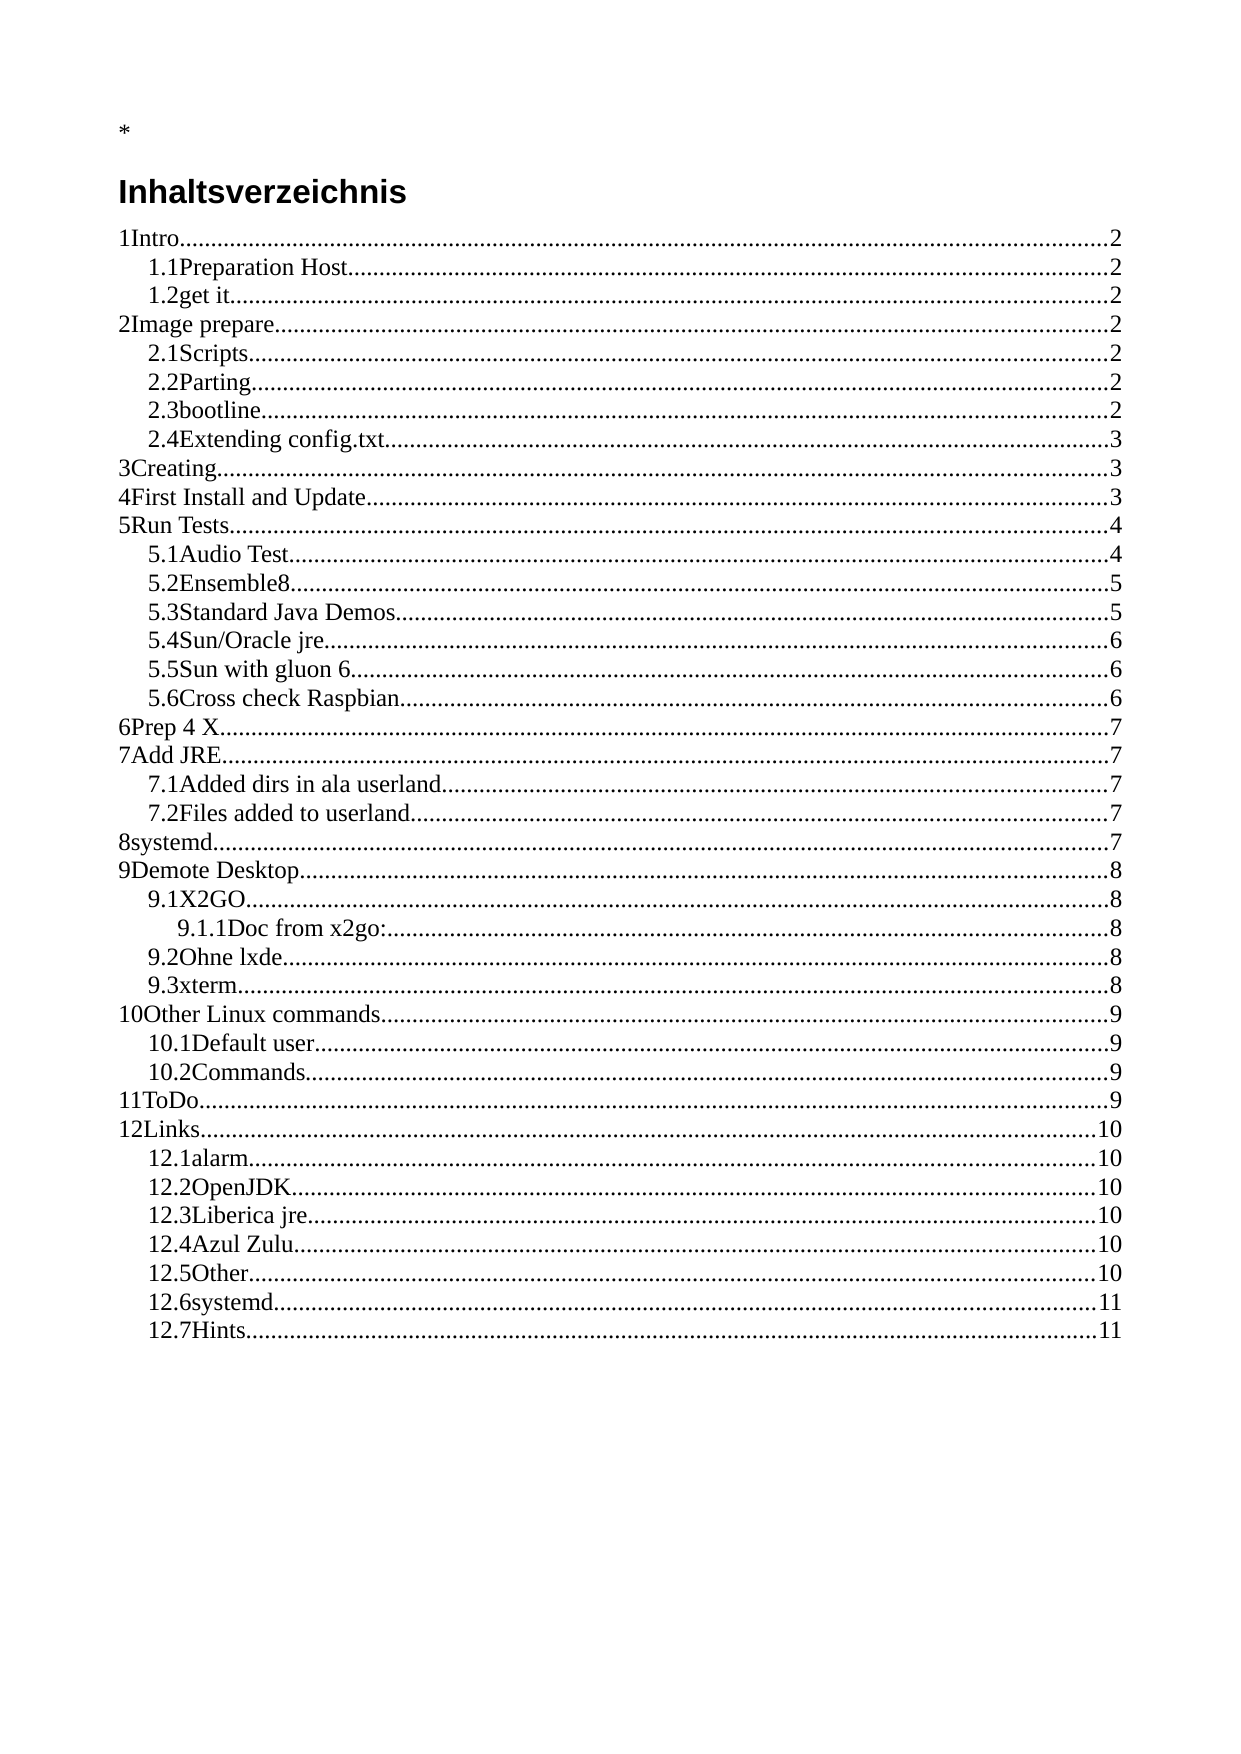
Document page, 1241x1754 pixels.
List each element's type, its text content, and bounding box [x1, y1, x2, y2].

text 9.1.1Doc from x2go: 8 [177, 913, 1122, 942]
text 5.3Standard Java Demos 5 [148, 597, 1122, 625]
text 2.1Scripts 2 [148, 338, 1122, 367]
text 9.2Ohne lxde 8 [148, 942, 1122, 970]
text 2.3bootline 2 [148, 395, 1122, 424]
text 1.1Preparation Host 2 [148, 252, 1122, 280]
text 7Add JRE 7 [118, 740, 1122, 769]
text 5.6Cross check Raspbian 6 [148, 683, 1122, 712]
text 9.3xterm 8 [148, 970, 1122, 999]
text 12.7Hints 11 [148, 1315, 1122, 1344]
text 7.2Files added to userland 7 [148, 798, 1122, 827]
text 9Demote Desktop 8 [118, 855, 1122, 884]
text 7.1Added dirs in ala userland 7 [148, 769, 1122, 798]
text 10.1Default user 9 [148, 1028, 1122, 1057]
text 4First Install and Update 3 [118, 482, 1122, 510]
text 12.3Liberica jre 10 [148, 1200, 1122, 1229]
text 3Creating 3 [118, 453, 1122, 482]
text 11ToDo 9 [118, 1085, 1122, 1114]
text 2.4Extending config.txt 3 [148, 424, 1122, 453]
text 5.1Audio Test 4 [148, 539, 1122, 568]
text 5Run Tests 4 [118, 510, 1122, 539]
text 12.2OpenJDK 10 [148, 1172, 1122, 1200]
text * [118, 118, 1122, 147]
text 12Links 10 [118, 1114, 1122, 1143]
text 2.2Parting 2 [148, 367, 1122, 395]
text 1.2get it 2 [148, 280, 1122, 309]
text 2Image prepare 2 [118, 309, 1122, 338]
text 10.2Commands 9 [148, 1057, 1122, 1085]
text 9.1X2GO 8 [148, 884, 1122, 913]
text 12.4Azul Zulu 10 [148, 1229, 1122, 1258]
text 12.5Other 10 [148, 1258, 1122, 1287]
text 5.5Sun with gluon 6 6 [148, 654, 1122, 683]
subtitle Inhaltsverzeichnis [118, 172, 1122, 210]
text 12.1alarm 10 [148, 1143, 1122, 1172]
text 5.4Sun/Oracle jre 6 [148, 625, 1122, 654]
text 1Intro 2 [118, 223, 1122, 252]
text 8systemd 7 [118, 827, 1122, 855]
text 12.6systemd 11 [148, 1287, 1122, 1315]
text 6Prep 4 X 7 [118, 712, 1122, 740]
text 5.2Ensemble8 5 [148, 568, 1122, 597]
text 10Other Linux commands 9 [118, 999, 1122, 1028]
